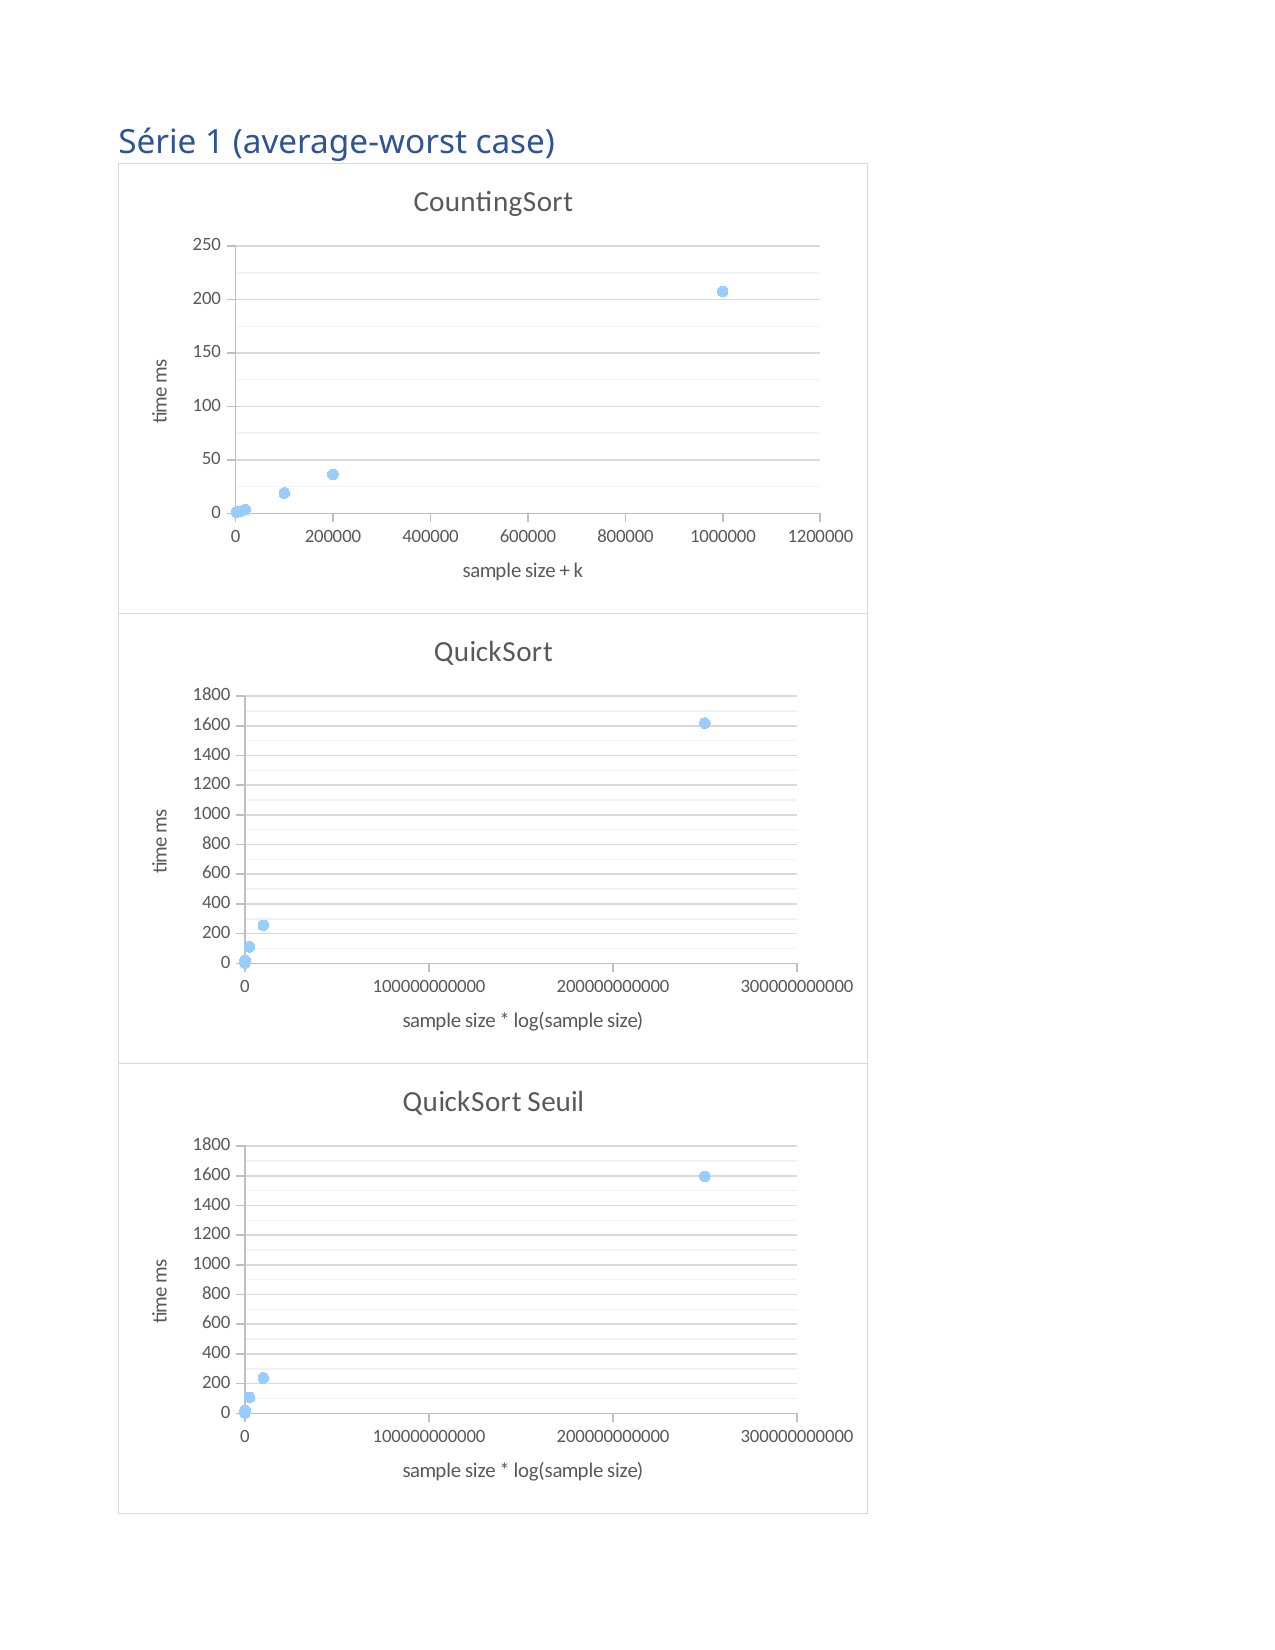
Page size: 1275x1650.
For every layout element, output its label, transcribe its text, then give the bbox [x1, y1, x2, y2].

subtitle Série 1 (average-worst case) [118, 118, 1157, 163]
